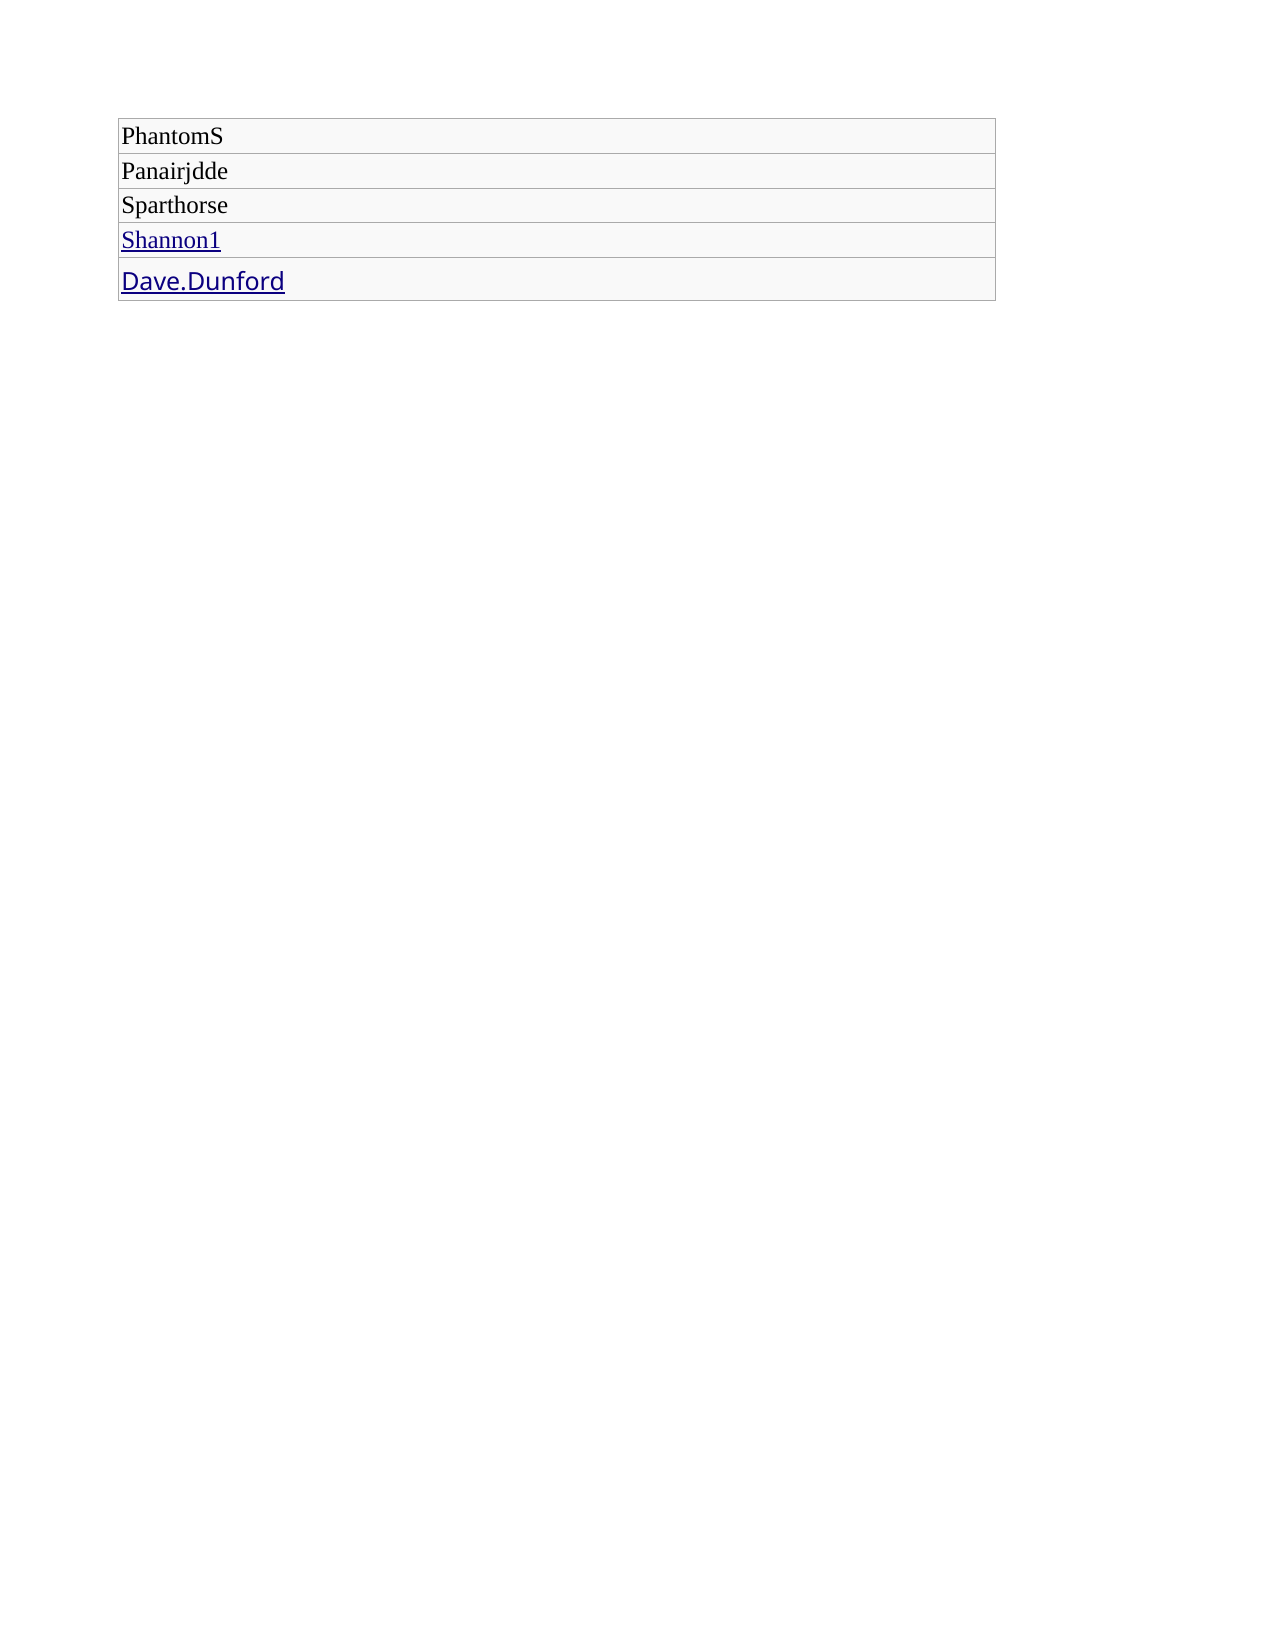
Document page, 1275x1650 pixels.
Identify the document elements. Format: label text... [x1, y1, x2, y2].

table_cell Shannon1 [119, 223, 995, 257]
table_cell Sparthorse [119, 189, 995, 222]
table_cell Dave.Dunford [119, 258, 995, 300]
table_cell Panairjdde [119, 154, 995, 187]
table_cell PhantomS [119, 119, 995, 153]
